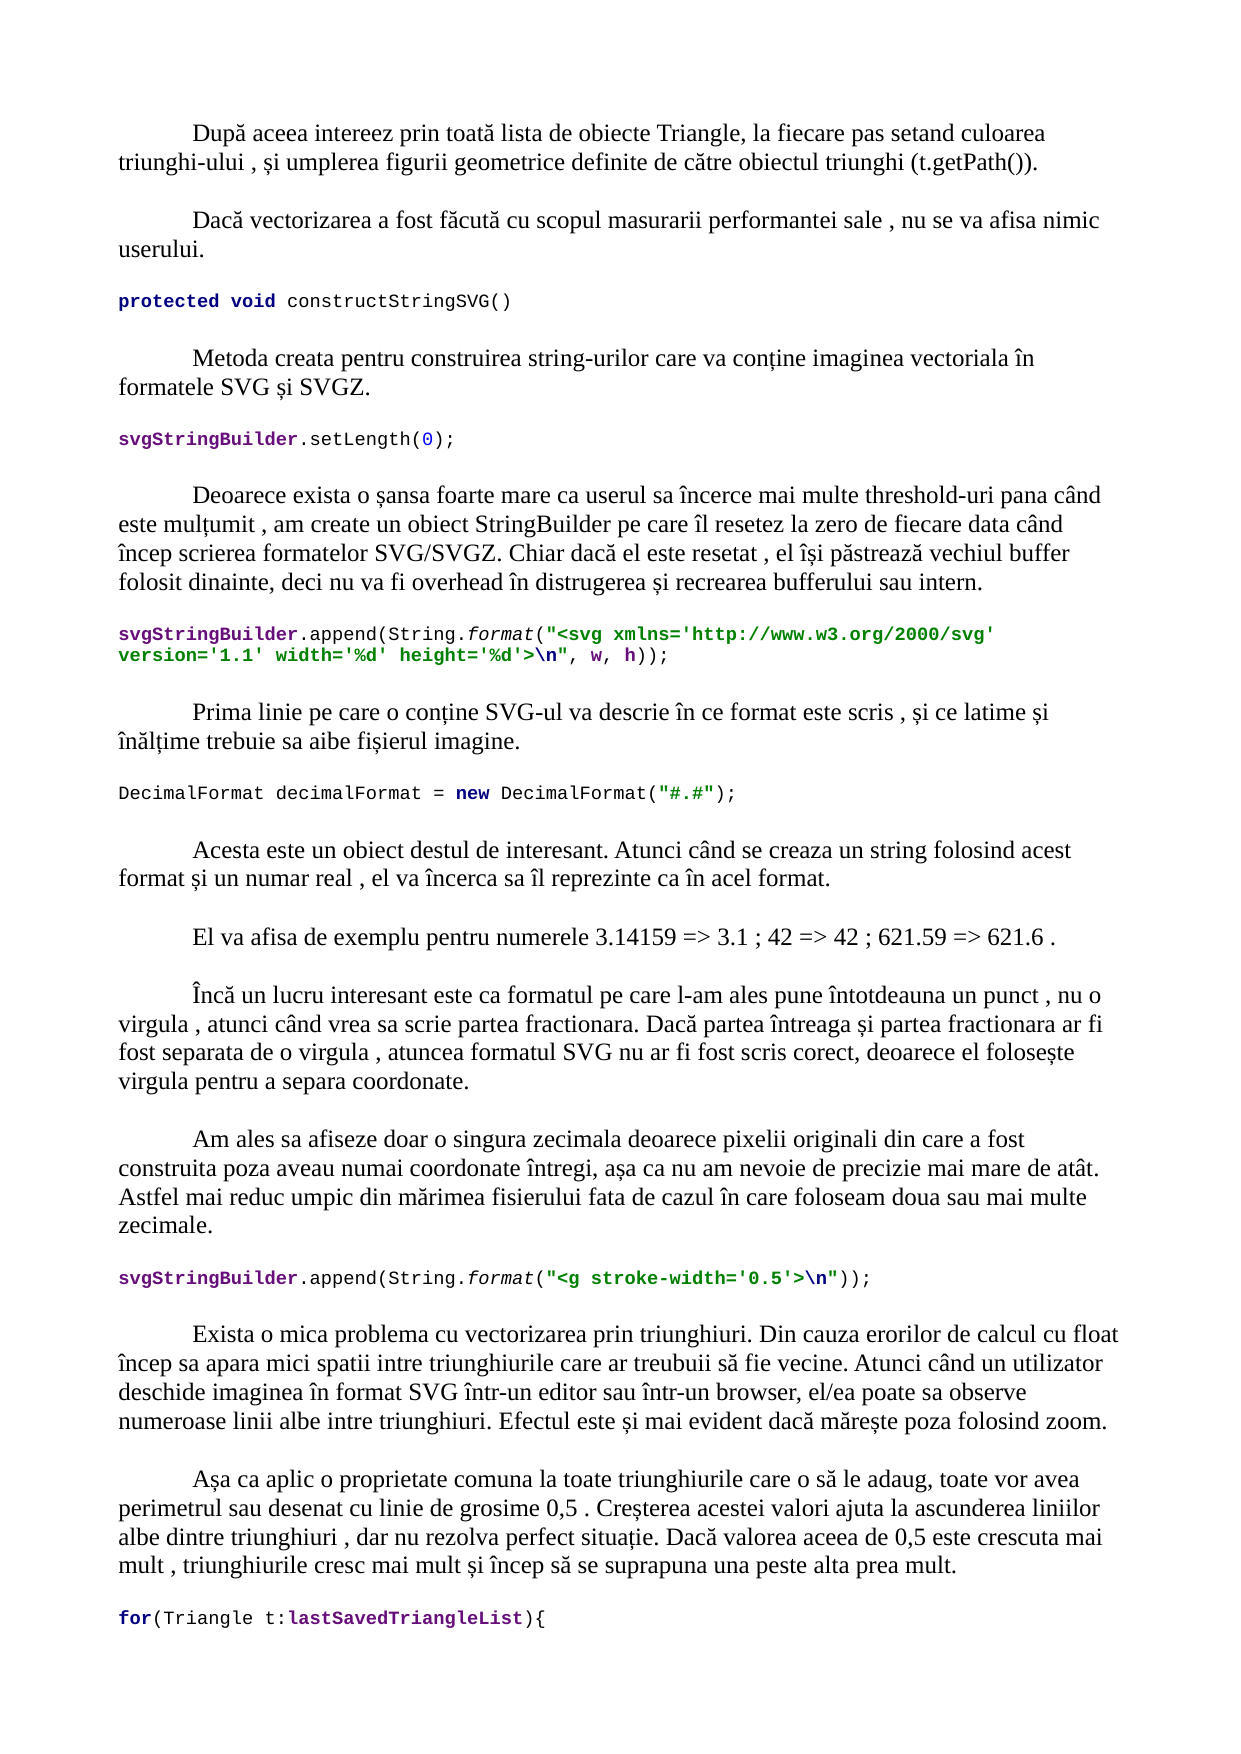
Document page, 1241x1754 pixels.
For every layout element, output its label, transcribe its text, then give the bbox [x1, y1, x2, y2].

text Prima linie pe care o conține SVG-ul va descrie în ce format este scris , și ce latime și înălțime trebuie sa aibe fișierul imagine. [118, 697, 1122, 754]
text for(Triangle t:lastSavedTriangleList){ [118, 1609, 1122, 1630]
text Deoarece exista o șansa foarte mare ca userul sa încerce mai multe threshold-uri pana când este mulțumit , am create un obiect StringBuilder pe care îl resetez la zero de fiecare data când încep scrierea formatelor SVG/SVGZ. Chiar dacă el este resetat , el își păstrează vechiul buffer folosit dinainte, deci nu va fi overhead în distrugerea și recrearea bufferului sau intern. [118, 481, 1122, 596]
text Exista o mica problema cu vectorizarea prin triunghiuri. Din cauza erorilor de calcul cu float încep sa apara mici spatii intre triunghiurile care ar treubuii să fie vecine. Atunci când un utilizator deschide imaginea în format SVG într-un editor sau într-un browser, el/ea poate sa observe numeroase linii albe intre triunghiuri. Efectul este și mai evident dacă mărește poza folosind zoom. [118, 1319, 1122, 1435]
text svgStringBuilder.append(String.format("<svg xmlns='http://www.w3.org/2000/svg' version='1.1' width='%d' height='%d'>\n", w, h)); [118, 625, 1122, 667]
text svgStringBuilder.append(String.format("<g stroke-width='0.5'>\n")); [118, 1269, 1122, 1290]
text După aceea intereez prin toată lista de obiecte Triangle, la fiecare pas setand culoarea triunghi-ului , și umplerea figurii geometrice definite de către obiectul triunghi (t.getPath()). [118, 118, 1122, 176]
text DecimalFormat decimalFormat = new DecimalFormat("#.#"); [118, 784, 1122, 805]
text El va afisa de exemplu pentru numerele 3.14159 => 3.1 ; 42 => 42 ; 621.59 => 621.6 . [118, 922, 1122, 950]
text protected void constructStringSVG() [118, 292, 1122, 313]
text Așa ca aplic o proprietate comuna la toate triunghiurile care o să le adaug, toate vor avea perimetrul sau desenat cu linie de grosime 0,5 . Creșterea acestei valori ajuta la ascunderea liniilor albe dintre triunghiuri , dar nu rezolva perfect situație. Dacă valorea aceea de 0,5 este crescuta mai mult , triunghiurile cresc mai mult și încep să se suprapuna una peste alta prea mult. [118, 1464, 1122, 1579]
text Am ales sa afiseze doar o singura zecimala deoarece pixelii originali din care a fost construita poza aveau numai coordonate întregi, așa ca nu am nevoie de precizie mai mare de atât. Astfel mai reduc umpic din mărimea fisierului fata de cazul în care foloseam doua sau mai multe zecimale. [118, 1124, 1122, 1239]
text Metoda creata pentru construirea string-urilor care va conține imaginea vectoriala în formatele SVG și SVGZ. [118, 343, 1122, 400]
text Dacă vectorizarea a fost făcută cu scopul masurarii performantei sale , nu se va afisa nimic userului. [118, 205, 1122, 263]
text Încă un lucru interesant este ca formatul pe care l-am ales pune întotdeauna un punct , nu o virgula , atunci când vrea sa scrie partea fractionara. Dacă partea întreaga și partea fractionara ar fi fost separata de o virgula , atuncea formatul SVG nu ar fi fost scris corect, deoarece el folosește virgula pentru a separa coordonate. [118, 980, 1122, 1095]
text Acesta este un obiect destul de interesant. Atunci când se creaza un string folosind acest format și un numar real , el va încerca sa îl reprezinte ca în acel format. [118, 835, 1122, 892]
text svgStringBuilder.setLength(0); [118, 430, 1122, 451]
